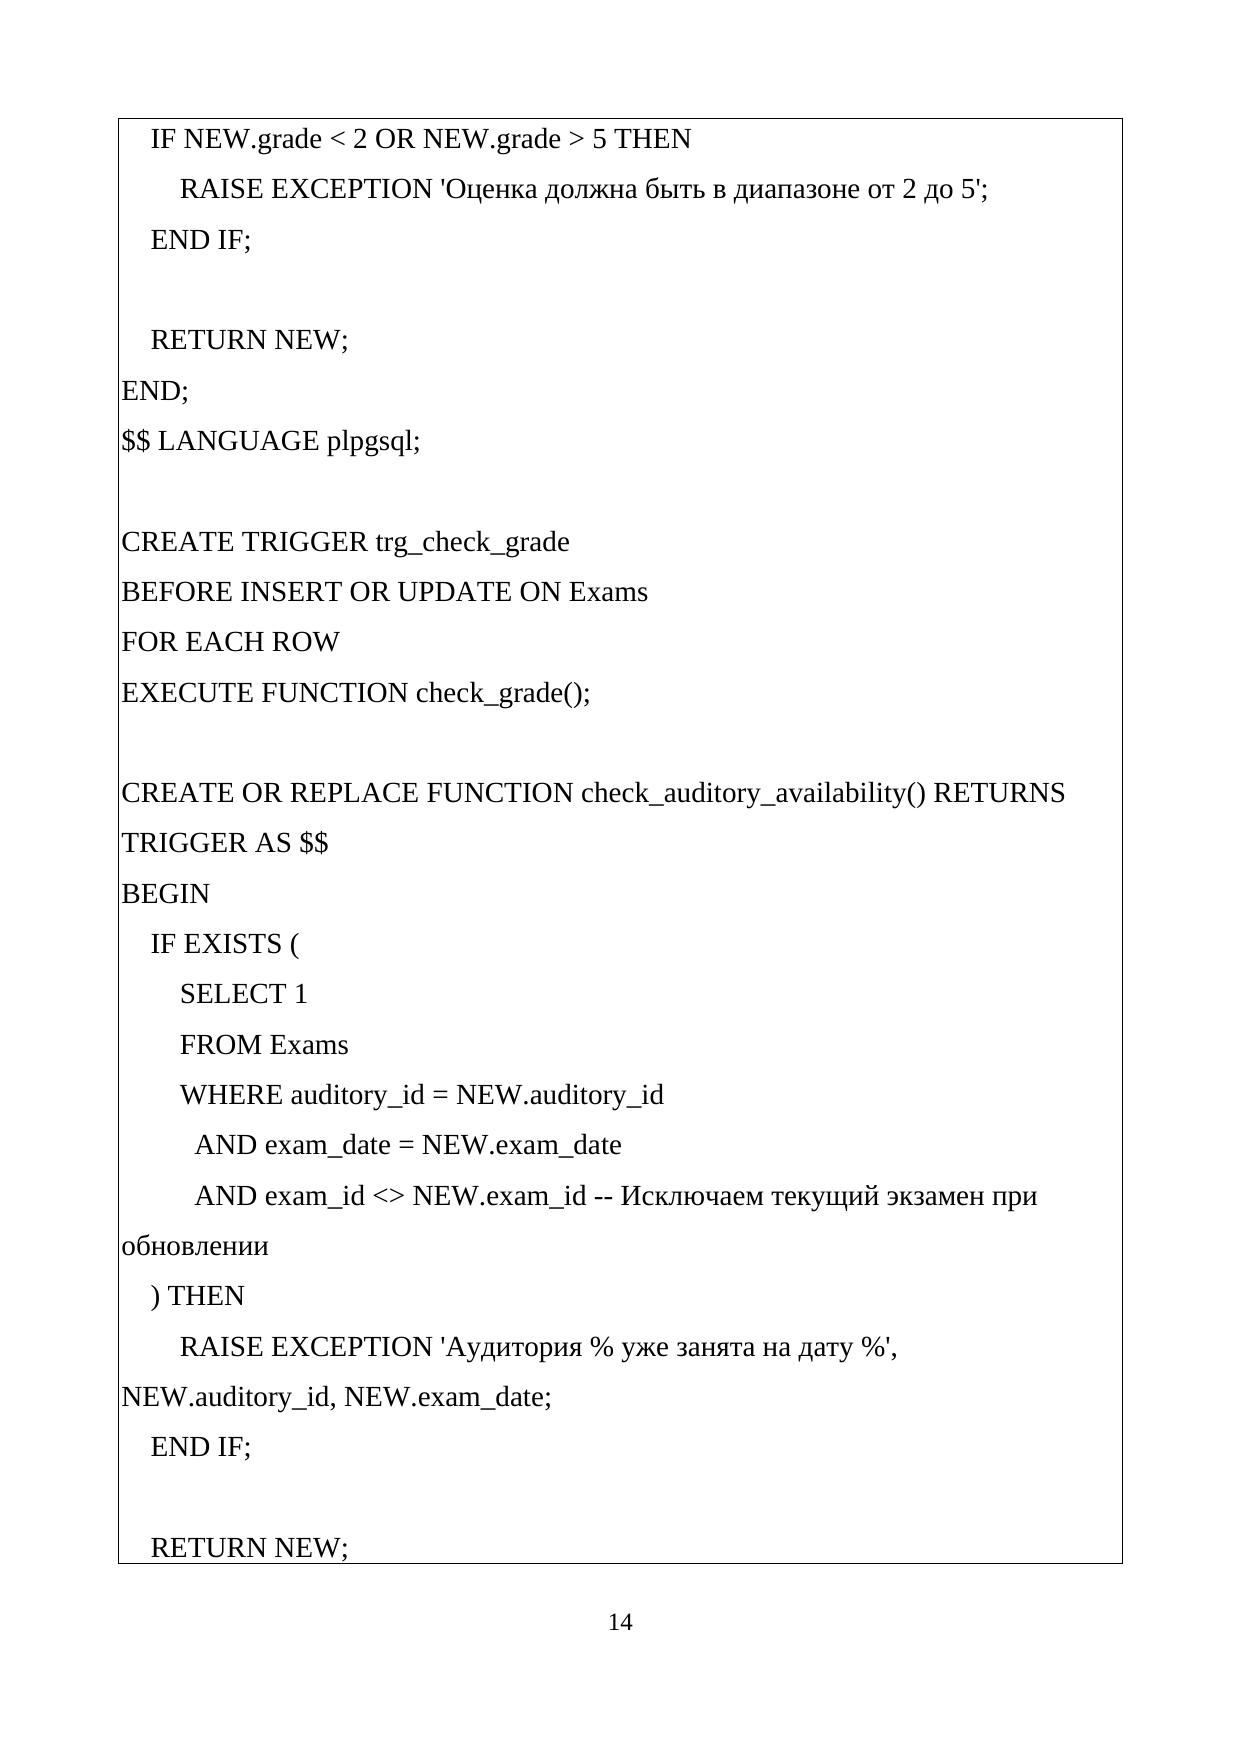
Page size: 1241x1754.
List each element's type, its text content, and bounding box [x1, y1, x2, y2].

text SELECT 1 [119, 973, 1122, 1010]
text END; [119, 370, 1122, 406]
text $$ LANGUAGE plpgsql; [119, 420, 1122, 457]
text RAISE EXCEPTION 'Оценка должна быть в диапазоне от 2 до 5'; [119, 168, 1122, 205]
text FROM Exams [119, 1024, 1122, 1060]
text IF EXISTS ( [119, 923, 1122, 960]
text IF NEW.grade < 2 OR NEW.grade > 5 THEN [119, 119, 1122, 155]
text END IF; [119, 219, 1122, 255]
text RETURN NEW; [119, 1527, 1122, 1563]
text AND exam_date = NEW.exam_date [119, 1124, 1122, 1161]
text ) THEN [119, 1275, 1122, 1312]
text CREATE TRIGGER trg_check_grade [119, 521, 1122, 557]
text EXECUTE FUNCTION check_grade(); [119, 672, 1122, 708]
text BEGIN [119, 873, 1122, 909]
text FOR EACH ROW [119, 621, 1122, 658]
text RETURN NEW; [119, 319, 1122, 356]
text END IF; [119, 1426, 1122, 1463]
text RAISE EXCEPTION 'Аудитория % уже занята на дату %', NEW.auditory_id, NEW.exam_date; [119, 1326, 1122, 1413]
text BEFORE INSERT OR UPDATE ON Exams [119, 571, 1122, 608]
text AND exam_id <> NEW.exam_id -- Исключаем текущий экзамен при обновлении [119, 1175, 1122, 1262]
text CREATE OR REPLACE FUNCTION check_auditory_availability() RETURNS TRIGGER AS $$ [119, 772, 1122, 859]
text WHERE auditory_id = NEW.auditory_id [119, 1074, 1122, 1111]
